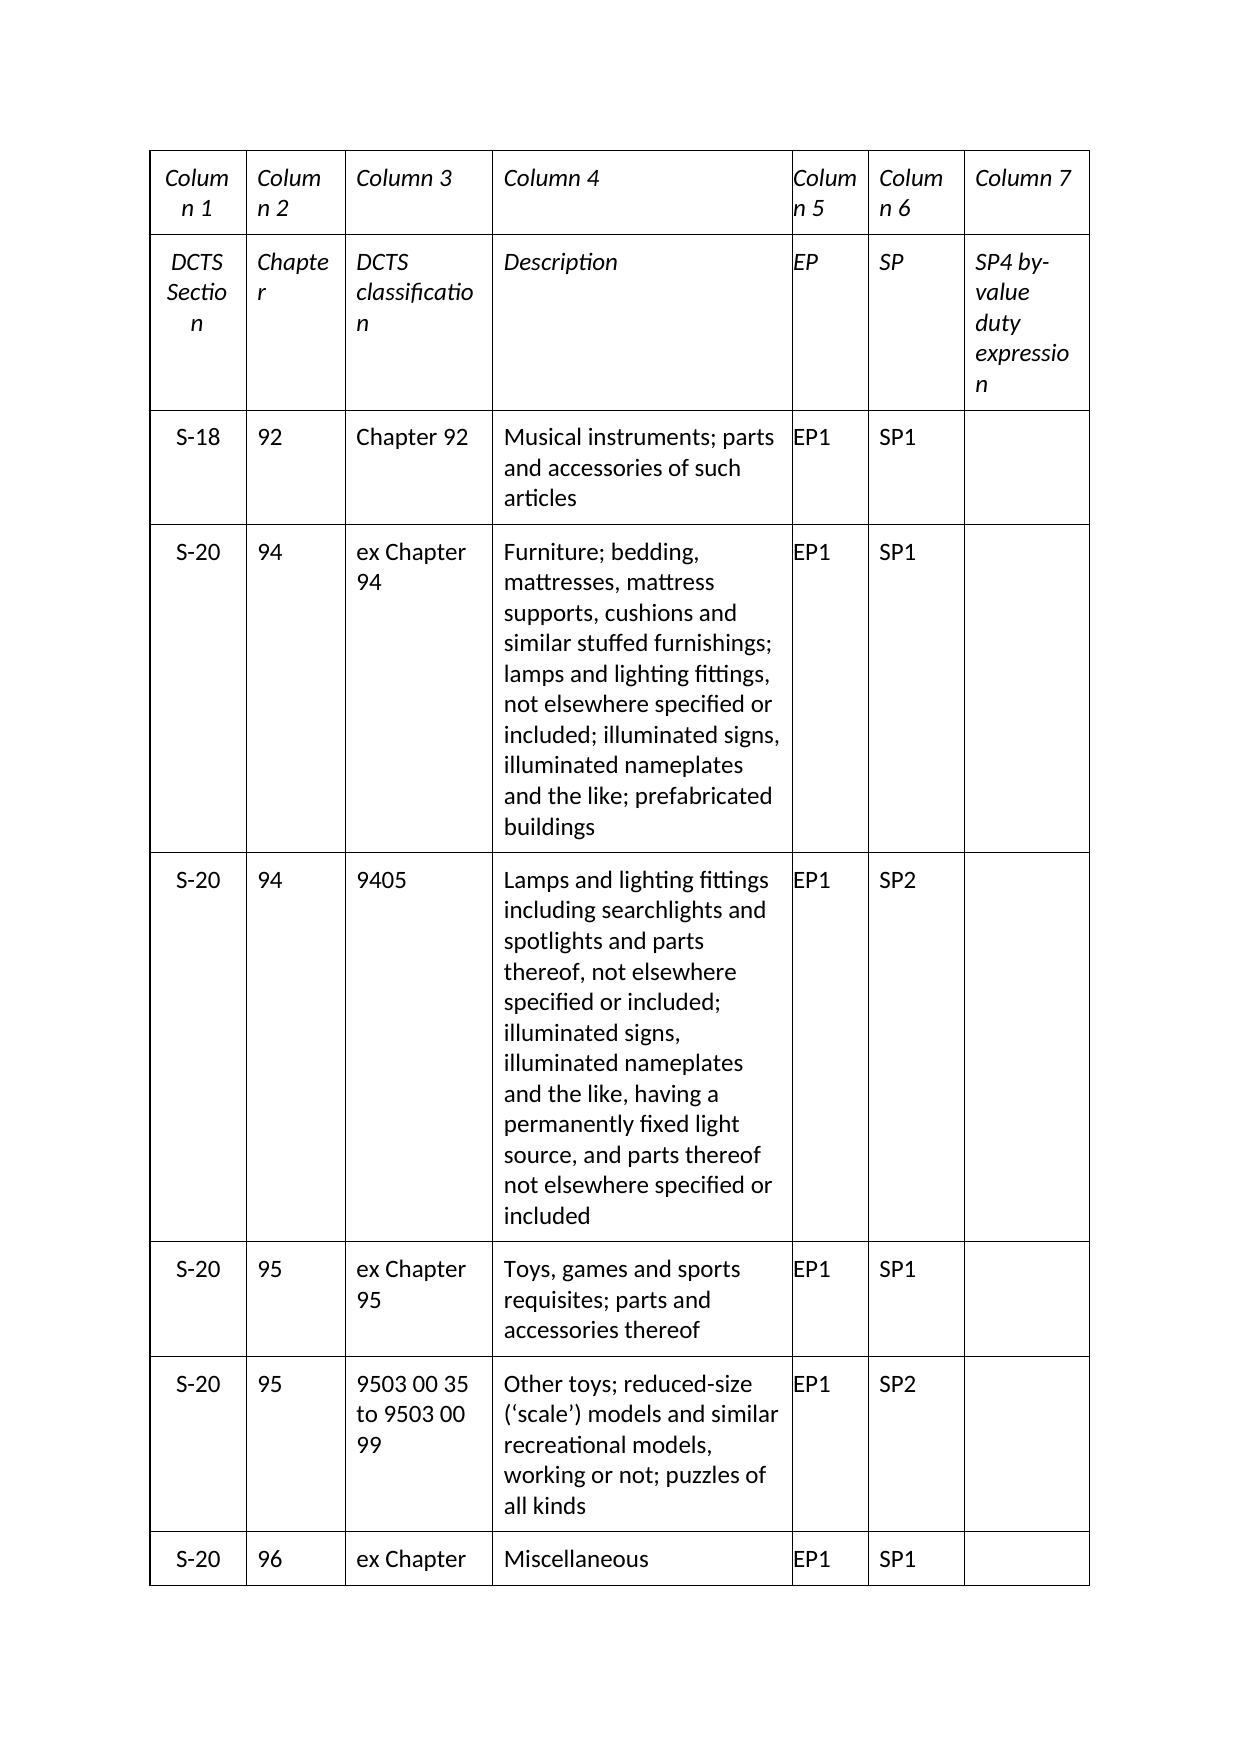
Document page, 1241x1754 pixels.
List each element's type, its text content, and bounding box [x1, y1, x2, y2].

table_cell Description [493, 235, 792, 409]
table_cell [965, 853, 1089, 1241]
table_header Column 1 [151, 151, 246, 234]
table_cell SP1 [869, 1242, 964, 1356]
table_header Column 6 [869, 151, 964, 234]
table_cell Toys, games and sports requisites; parts and accessories thereof [493, 1242, 792, 1356]
table_cell SP1 [869, 1532, 964, 1585]
table_header Column 4 [493, 151, 792, 234]
table_cell EP1 [793, 853, 868, 1241]
table_cell S-20 [151, 1242, 246, 1356]
table_cell Chapter [247, 235, 345, 409]
table_cell DCTS classification [346, 235, 492, 409]
table_cell SP2 [869, 853, 964, 1241]
table_cell EP1 [793, 411, 868, 524]
table_cell EP1 [793, 1242, 868, 1356]
table_cell S-18 [151, 411, 246, 524]
table_cell Other toys; reduced-size (‘scale’) models and similar recreational models, working or not; puzzles of all kinds [493, 1357, 792, 1531]
table_cell Miscellaneous [493, 1532, 792, 1585]
table_cell SP4 by-value duty expression [965, 235, 1089, 409]
table_cell S-20 [151, 1532, 246, 1585]
table_cell Chapter 92 [346, 411, 492, 524]
table_cell [965, 411, 1089, 524]
table_cell 92 [247, 411, 345, 524]
table_cell ex Chapter [346, 1532, 492, 1585]
table_cell Musical instruments; parts and accessories of such articles [493, 411, 792, 524]
table_cell S-20 [151, 853, 246, 1241]
table_header Column 5 [793, 151, 868, 234]
table_cell [965, 525, 1089, 852]
table_cell DCTS Section [151, 235, 246, 409]
table_cell ex Chapter 95 [346, 1242, 492, 1356]
table_cell EP [793, 235, 868, 409]
table_cell ex Chapter 94 [346, 525, 492, 852]
table_cell [965, 1357, 1089, 1531]
table_cell 94 [247, 525, 345, 852]
table_cell EP1 [793, 525, 868, 852]
table_header Column 2 [247, 151, 345, 234]
table_cell SP2 [869, 1357, 964, 1531]
table_cell SP [869, 235, 964, 409]
table_cell 94 [247, 853, 345, 1241]
table_cell 96 [247, 1532, 345, 1585]
table_header Column 3 [346, 151, 492, 234]
table_cell Furniture; bedding, mattresses, mattress supports, cushions and similar stuffed furnishings; lamps and lighting fittings, not elsewhere specified or included; illuminated signs, illuminated nameplates and the like; prefabricated buildings [493, 525, 792, 852]
table_cell Lamps and lighting fittings including searchlights and spotlights and parts thereof, not elsewhere specified or included; illuminated signs, illuminated nameplates and the like, having a permanently fixed light source, and parts thereof not elsewhere specified or included [493, 853, 792, 1241]
table_cell S-20 [151, 1357, 246, 1531]
table_cell EP1 [793, 1532, 868, 1585]
table_header Column 7 [965, 151, 1089, 234]
table_cell 95 [247, 1357, 345, 1531]
table_cell SP1 [869, 525, 964, 852]
table_cell EP1 [793, 1357, 868, 1531]
table_cell S-20 [151, 525, 246, 852]
table_cell 9405 [346, 853, 492, 1241]
table_cell [965, 1532, 1089, 1585]
table_cell SP1 [869, 411, 964, 524]
table_cell 95 [247, 1242, 345, 1356]
table_cell [965, 1242, 1089, 1356]
table_cell 9503 00 35 to 9503 00 99 [346, 1357, 492, 1531]
